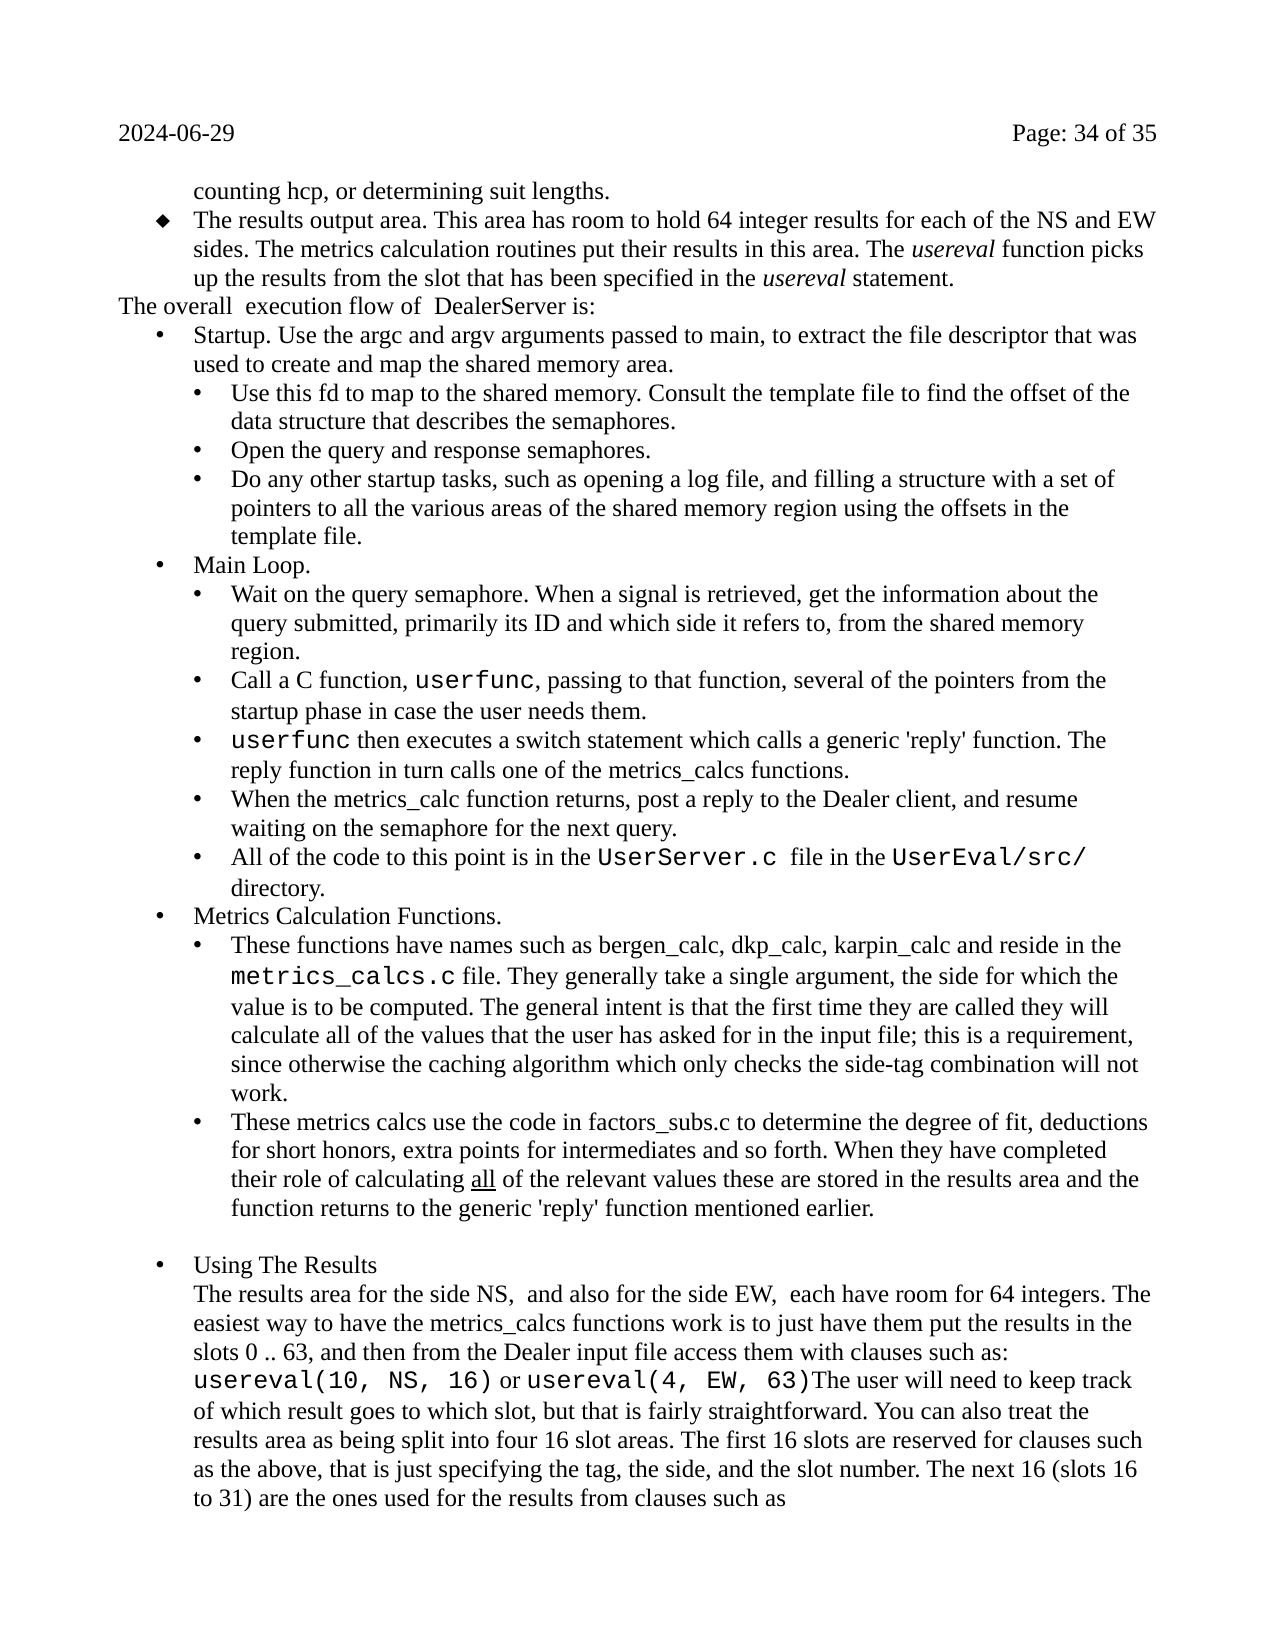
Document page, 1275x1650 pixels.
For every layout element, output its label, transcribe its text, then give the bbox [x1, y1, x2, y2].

list The results output area. This area has room to hold 64 integer results for each of the NS and EW sides. The metrics calculation routines put their results in this area. The usereval function picks up the results from the slot that has been specified in the usereval statement. [156, 205, 1157, 291]
list All of the code to this point is in the UserServer.c file in the UserEval/src/ directory. [193, 842, 1157, 901]
text The overall execution flow of DealerServer is: [118, 291, 1157, 320]
list These functions have names such as bergen_calc, dkp_calc, karpin_calc and reside in the metrics_calcs.c file. They generally take a single argument, the side for which the value is to be computed. The general intent is that the first time they are called they will calculate all of the values that the user has asked for in the input file; this is a requirement, since otherwise the caching algorithm which only checks the side-tag combination will not work. [193, 930, 1157, 1107]
list Call a C function, userfunc, passing to that function, several of the pointers from the startup phase in case the user needs them. [193, 665, 1157, 725]
list Do any other startup tasks, such as opening a log file, and filling a structure with a set of pointers to all the various areas of the shared memory region using the offsets in the template file. [193, 464, 1157, 550]
list Wait on the query semaphore. When a signal is retrieved, get the information about the query submitted, primarily its ID and which side it refers to, from the shared memory region. [193, 579, 1157, 665]
list Open the query and response semaphores. [193, 435, 1157, 464]
list userfunc then executes a switch statement which calls a generic 'reply' function. The reply function in turn calls one of the metrics_calcs functions. [193, 725, 1157, 784]
list The results area for the side NS, and also for the side EW, each have room for 64 integers. The easiest way to have the metrics_calcs functions work is to just have them put the results in the slots 0 .. 63, and then from the Dealer input file access them with clauses such as: [156, 1279, 1157, 1366]
list Use this fd to map to the shared memory. Consult the template file to find the offset of the data structure that describes the semaphores. [193, 378, 1157, 435]
list counting hcp, or determining suit lengths. [156, 176, 1157, 205]
list These metrics calcs use the code in factors_subs.c to determine the degree of fit, deductions for short honors, extra points for intermediates and so forth. When they have completed their role of calculating all of the relevant values these are stored in the results area and the function returns to the generic 'reply' function mentioned earlier. [193, 1107, 1157, 1222]
list Metrics Calculation Functions. [156, 901, 1157, 930]
list Using The Results [156, 1251, 1157, 1279]
list Main Loop. [156, 550, 1157, 579]
list Startup. Use the argc and argv arguments passed to main, to extract the file descriptor that was used to create and map the shared memory area. [156, 320, 1157, 378]
list usereval(10, NS, 16) or usereval(4, EW, 63)The user will need to keep track of which result goes to which slot, but that is fairly straightforward. You can also treat the results area as being split into four 16 slot areas. The first 16 slots are reserved for clauses such as the above, that is just specifying the tag, the side, and the slot number. The next 16 (slots 16 to 31) are the ones used for the results from clauses such as [156, 1366, 1157, 1511]
list When the metrics_calc function returns, post a reply to the Dealer client, and resume waiting on the semaphore for the next query. [193, 784, 1157, 842]
